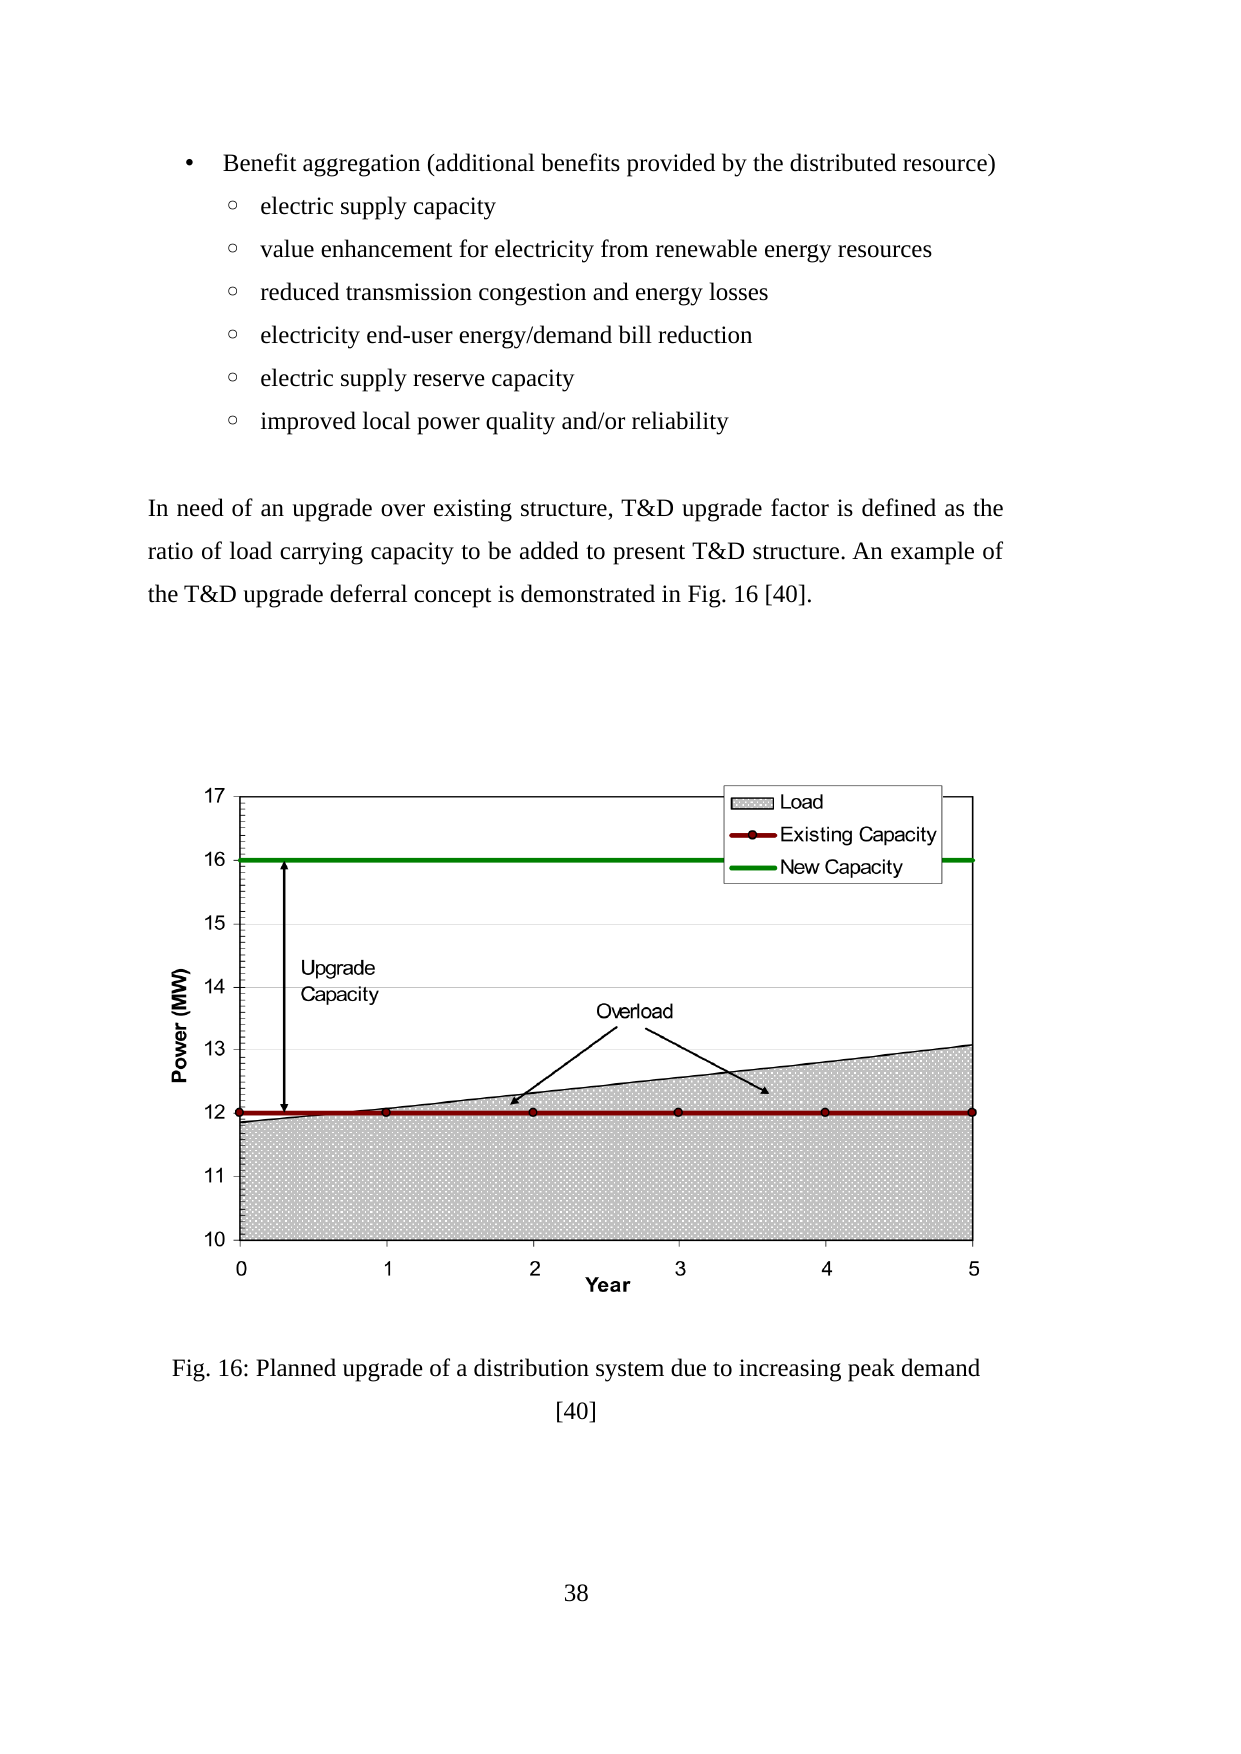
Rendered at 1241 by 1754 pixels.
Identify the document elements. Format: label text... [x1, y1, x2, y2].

list reduced transmission congestion and energy losses [223, 277, 1004, 306]
text In need of an upgrade over existing structure, T&D upgrade factor is defined as the ratio of load carrying capacity to be added to present T&D structure. An example of the T&D upgrade deferral concept is demonstrated in Fig. 16 [40]. [148, 493, 1004, 608]
text Fig. 16: Planned upgrade of a distribution system due to increasing peak demand [40] [148, 1353, 1004, 1425]
list electric supply reserve capacity [223, 363, 1004, 392]
list Benefit aggregation (additional benefits provided by the distributed resource) [185, 148, 1004, 176]
picture [147, 763, 1005, 1300]
list value enhancement for electricity from renewable energy resources [223, 234, 1004, 263]
list electricity end-user energy/demand bill reduction [223, 320, 1004, 349]
list improved local power quality and/or reliability [223, 406, 1004, 435]
list electric supply capacity [223, 191, 1004, 219]
